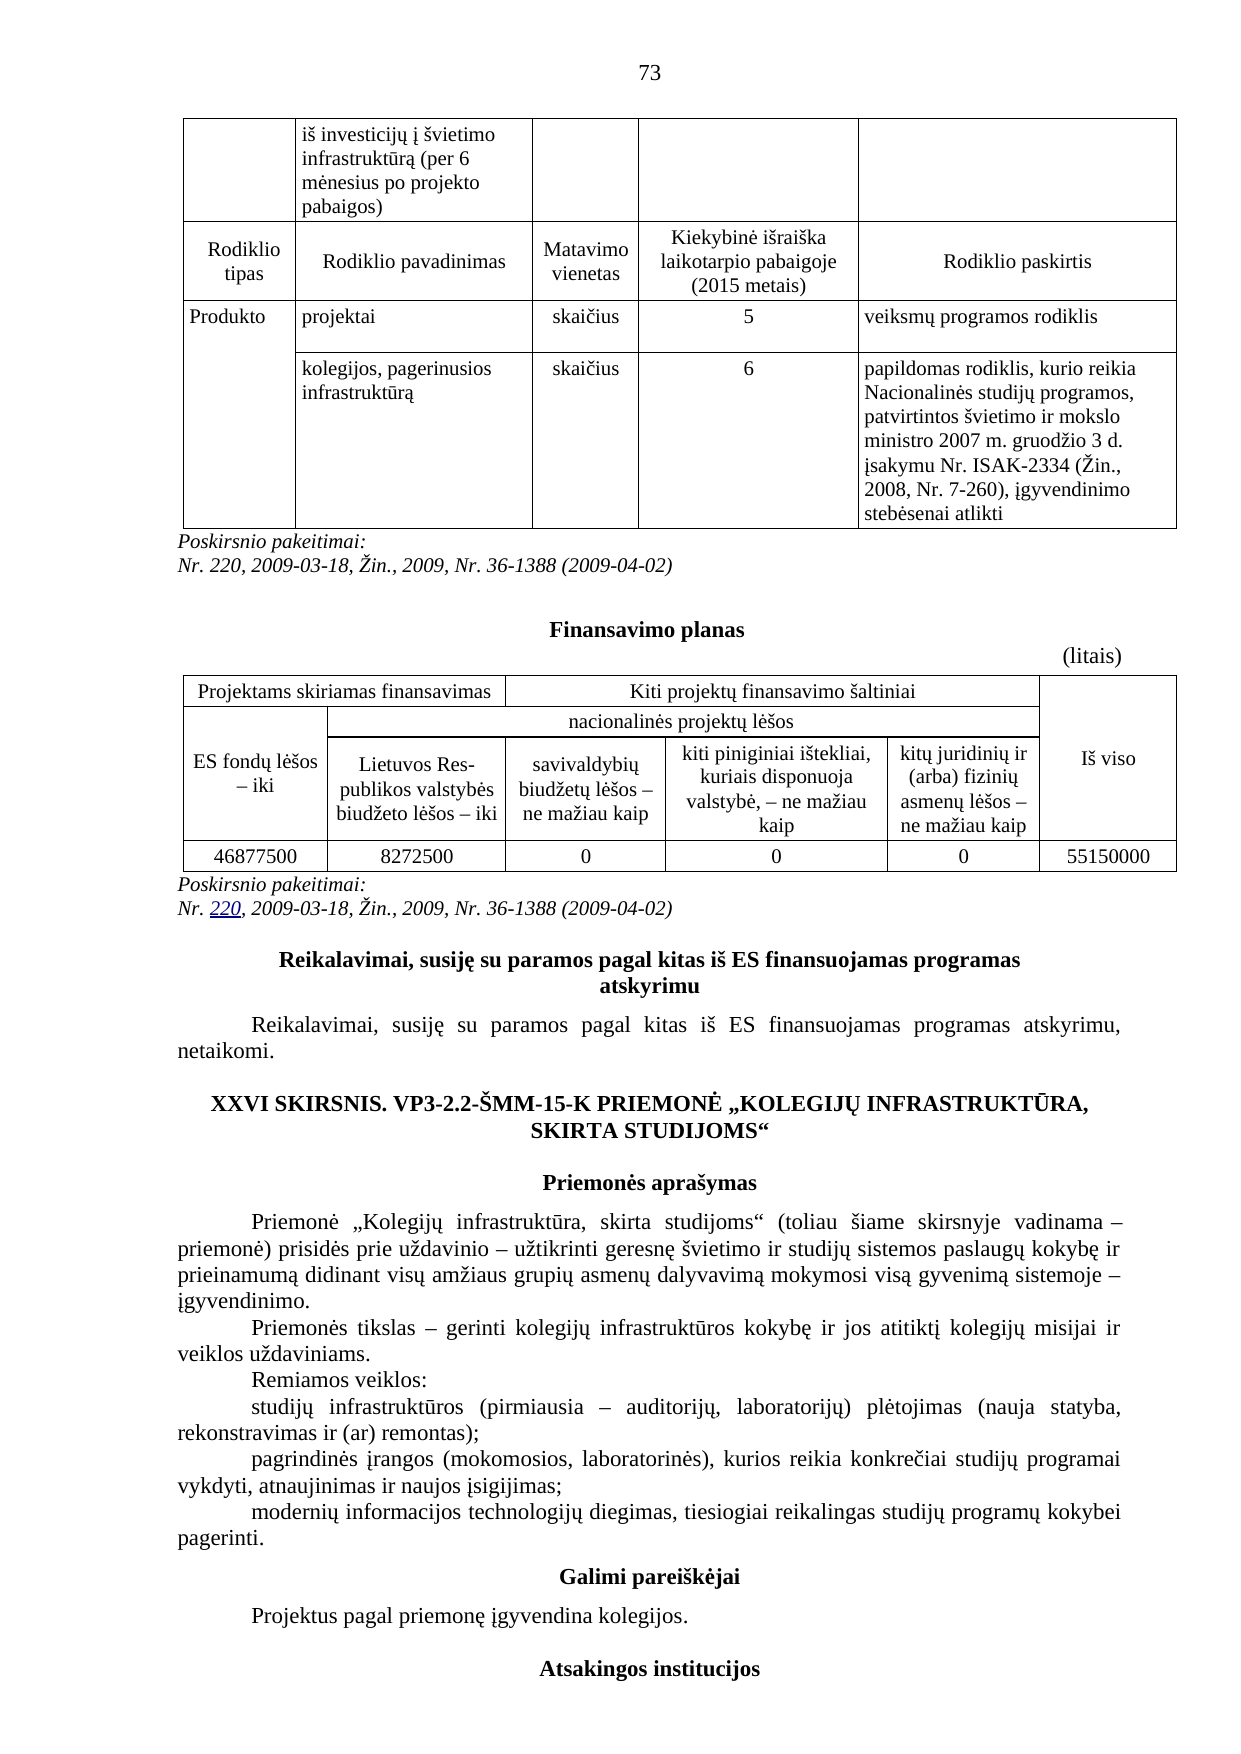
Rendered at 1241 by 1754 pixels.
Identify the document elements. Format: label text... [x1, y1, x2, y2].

text (litais) [177, 642, 1122, 668]
text Priemonės tikslas – gerinti kolegijų infrastruktūros kokybę ir jos atitiktį kolegijų misijai ir veiklos uždaviniams. [177, 1314, 1122, 1366]
text Atsakingos institucijos [177, 1655, 1122, 1681]
table_cell 55150000 [1040, 841, 1176, 871]
table_cell papildomas rodiklis, kurio reikia Nacionalinės studijų programos, patvirtintos švietimo ir mokslo ministro 2007 m. gruodžio 3 d. įsakymu Nr. ISAK-2334 (Žin., 2008, Nr. 7-260), įgyvendinimo stebėsenai atlikti [859, 353, 1176, 528]
table_cell kitų juridinių ir (arba) fizinių asmenų lėšos – ne mažiau kaip [888, 738, 1039, 839]
table_cell kiti piniginiai ištekliai, kuriais disponuoja valstybė, – ne mažiau kaip [666, 738, 887, 839]
text Reikalavimai, susiję su paramos pagal kitas iš ES finansuojamas programas atskyrimu [177, 946, 1122, 999]
text Priemonė „Kolegijų infrastruktūra, skirta studijoms“ (toliau šiame skirsnyje vadinama – priemonė) prisidės prie uždavinio – užtikrinti geresnę švietimo ir studijų sistemos paslaugų kokybę ir prieinamumą didinant visų amžiaus grupių asmenų dalyvavimą mokymosi visą gyvenimą sistemoje – įgyvendinimo. [177, 1208, 1122, 1314]
table_cell projektai [296, 301, 532, 352]
table_cell [639, 119, 858, 221]
table_cell Matavimo vienetas [533, 222, 638, 300]
text Galimi pareiškėjai [177, 1563, 1122, 1590]
table_cell Rodiklio paskirtis [859, 222, 1176, 300]
table_cell skaičius [533, 353, 638, 528]
text Priemonės aprašymas [177, 1169, 1122, 1196]
text XXVI SKirsnis. VP3-2.2-ŠMM-15-K PRIEMONĖ „KOLEGIJŲ INFRASTRUKTŪRA, SKIRTA STUDIJOMS“ [177, 1090, 1122, 1143]
text Finansavimo planas [177, 616, 1122, 642]
table_cell [859, 119, 1176, 221]
table_cell [184, 119, 295, 221]
table_cell skaičius [533, 301, 638, 352]
table_header Iš viso [1040, 676, 1176, 839]
table_cell Produkto [184, 301, 295, 528]
table_cell kolegijos, pagerinusios infrastruktūrą [296, 353, 532, 528]
table_cell 0 [506, 841, 665, 871]
text pagrindinės įrangos (mokomosios, laboratorinės), kurios reikia konkrečiai studijų programai vykdyti, atnaujinimas ir naujos įsigijimas; [177, 1445, 1122, 1498]
table_cell Rodiklio pavadinimas [296, 222, 532, 300]
text Nr. 220, 2009-03-18, Žin., 2009, Nr. 36-1388 (2009-04-02) [177, 896, 1122, 920]
table_cell 0 [888, 841, 1039, 871]
table_cell savivaldybių biudžetų lėšos – ne mažiau kaip [506, 738, 665, 839]
text Remiamos veiklos: [177, 1366, 1122, 1393]
text Poskirsnio pakeitimai: [177, 529, 1122, 553]
table_cell veiksmų programos rodiklis [859, 301, 1176, 352]
table_header Kiti projektų finansavimo šaltiniai [506, 676, 1039, 706]
text Projektus pagal priemonę įgyvendina kolegijos. [177, 1602, 1122, 1628]
text Nr. 220, 2009-03-18, Žin., 2009, Nr. 36-1388 (2009-04-02) [177, 553, 1122, 577]
table_cell ES fondų lėšos – iki [184, 707, 327, 839]
table_cell nacionalinės projektų lėšos [328, 707, 1039, 736]
table_cell Kiekybinė išraiška laikotarpio pabaigoje (2015 metais) [639, 222, 858, 300]
table_header Projektams skiriamas finansavimas [184, 676, 505, 706]
text Reikalavimai, susiję su paramos pagal kitas iš ES finansuojamas programas atskyrimu, netaikomi. [177, 1011, 1122, 1064]
table_cell 8272500 [328, 841, 505, 871]
table_cell 0 [666, 841, 887, 871]
table_cell 6 [639, 353, 858, 528]
table_cell Rodiklio tipas [184, 222, 295, 300]
table_cell 5 [639, 301, 858, 352]
table_cell iš investicijų į švietimo infrastruktūrą (per 6 mėnesius po projekto pabaigos) [296, 119, 532, 221]
table_cell 46877500 [184, 841, 327, 871]
text modernių informacijos technologijų diegimas, tiesiogiai reikalingas studijų programų kokybei pagerinti. [177, 1498, 1122, 1551]
table_cell [533, 119, 638, 221]
table_cell Lietuvos Res­publikos valsty­bės biudžeto lėšos – iki [328, 738, 505, 839]
text Poskirsnio pakeitimai: [177, 872, 1122, 896]
text studijų infrastruktūros (pirmiausia – auditorijų, laboratorijų) plėtojimas (nauja statyba, rekonstravimas ir (ar) remontas); [177, 1393, 1122, 1445]
